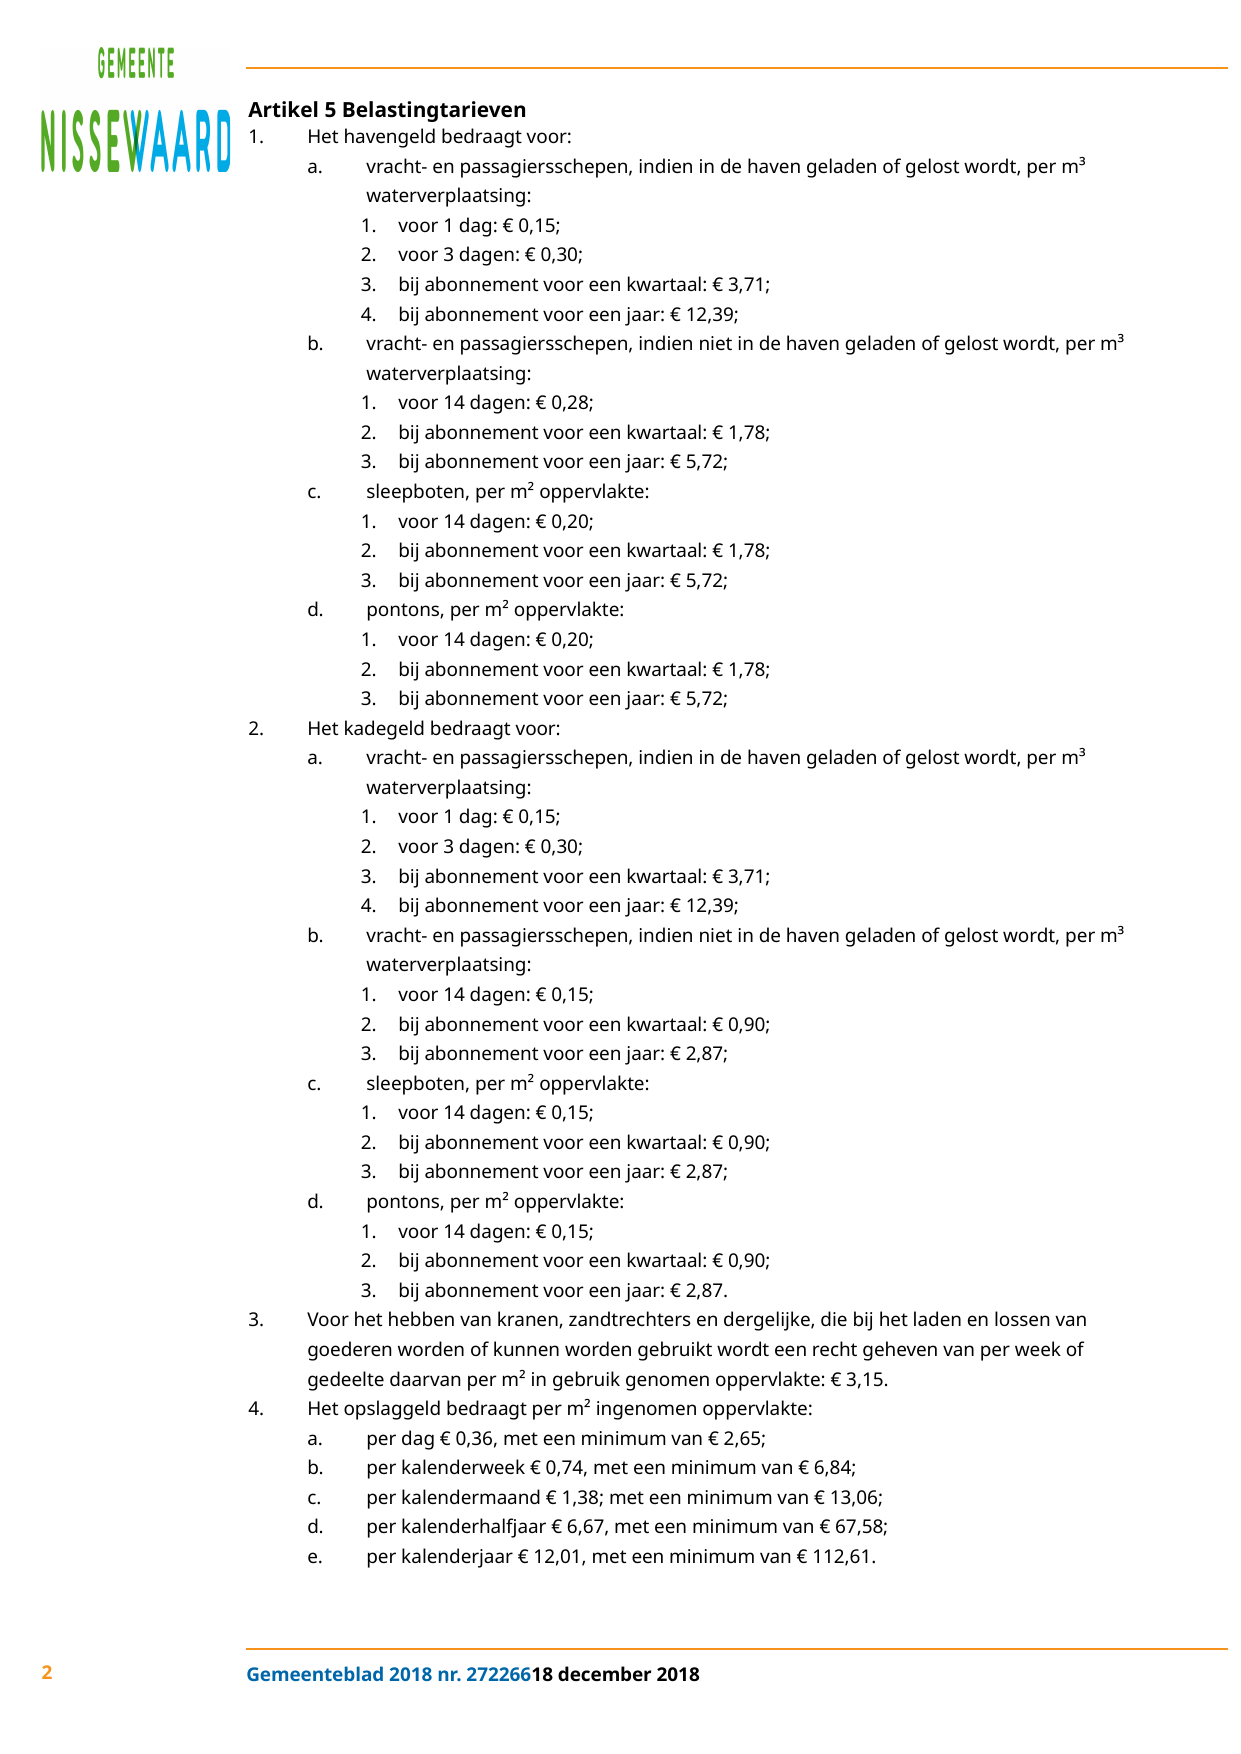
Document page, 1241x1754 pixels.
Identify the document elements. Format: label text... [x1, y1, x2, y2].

list bij abonnement voor een jaar: € 12,39; [361, 892, 1152, 918]
list bij abonnement voor een jaar: € 5,72; [361, 685, 1152, 711]
list voor 14 dagen: € 0,20; [361, 626, 1152, 652]
list Voor het hebben van kranen, zandtrechters en dergelijke, die bij het laden en lossen van goederen worden of kunnen worden gebruikt wordt een recht geheven van per week of gedeelte daarvan per m² in gebruik genomen oppervlakte: € 3,15. [248, 1307, 1152, 1391]
list bij abonnement voor een jaar: € 5,72; [361, 567, 1152, 593]
list voor 14 dagen: € 0,15; [361, 1218, 1152, 1243]
list bij abonnement voor een kwartaal: € 1,78; [361, 656, 1152, 681]
text Artikel 5 Belastingtarieven [248, 95, 1152, 123]
list pontons, per m² oppervlakte: [307, 1188, 1152, 1214]
list voor 1 dag: € 0,15; [361, 212, 1152, 238]
list per kalendermaand € 1,38; met een minimum van € 13,06; [307, 1484, 1152, 1510]
list per kalenderhalfjaar € 6,67, met een minimum van € 67,58; [307, 1514, 1152, 1539]
list per dag € 0,36, met een minimum van € 2,65; [307, 1425, 1152, 1451]
list voor 14 dagen: € 0,20; [361, 508, 1152, 533]
list vracht- en passagiersschepen, indien niet in de haven geladen of gelost wordt, per m³ waterverplaatsing: [307, 330, 1152, 386]
list bij abonnement voor een kwartaal: € 3,71; [361, 863, 1152, 888]
list voor 1 dag: € 0,15; [361, 804, 1152, 829]
list bij abonnement voor een kwartaal: € 3,71; [361, 271, 1152, 297]
list bij abonnement voor een jaar: € 2,87; [361, 1040, 1152, 1066]
picture [222, 122, 227, 160]
list voor 14 dagen: € 0,15; [361, 1099, 1152, 1125]
list sleepboten, per m² oppervlakte: [307, 1070, 1152, 1096]
list per kalenderweek € 0,74, met een minimum van € 6,84; [307, 1454, 1152, 1480]
list voor 14 dagen: € 0,15; [361, 981, 1152, 1007]
list sleepboten, per m² oppervlakte: [307, 478, 1152, 504]
list pontons, per m² oppervlakte: [307, 597, 1152, 622]
list vracht- en passagiersschepen, indien niet in de haven geladen of gelost wordt, per m³ waterverplaatsing: [307, 922, 1152, 977]
list voor 14 dagen: € 0,28; [361, 389, 1152, 415]
list bij abonnement voor een jaar: € 2,87. [361, 1277, 1152, 1303]
picture [200, 151, 206, 172]
list per kalenderjaar € 12,01, met een minimum van € 112,61. [307, 1543, 1152, 1569]
picture [176, 157, 187, 172]
picture [41, 47, 231, 172]
list Het kadegeld bedraagt voor: [248, 715, 1152, 741]
list Het havengeld bedraagt voor: [248, 123, 1152, 149]
picture [201, 122, 206, 138]
picture [154, 157, 165, 172]
list bij abonnement voor een kwartaal: € 0,90; [361, 1129, 1152, 1155]
list vracht- en passagiersschepen, indien in de haven geladen of gelost wordt, per m³ waterverplaatsing: [307, 153, 1152, 208]
list bij abonnement voor een jaar: € 12,39; [361, 301, 1152, 326]
list voor 3 dagen: € 0,30; [361, 242, 1152, 267]
list vracht- en passagiersschepen, indien in de haven geladen of gelost wordt, per m³ waterverplaatsing: [307, 744, 1152, 800]
list voor 3 dagen: € 0,30; [361, 833, 1152, 859]
list bij abonnement voor een kwartaal: € 0,90; [361, 1247, 1152, 1273]
list bij abonnement voor een kwartaal: € 1,78; [361, 537, 1152, 563]
list bij abonnement voor een kwartaal: € 1,78; [361, 419, 1152, 445]
list Het opslaggeld bedraagt per m² ingenomen oppervlakte: [248, 1395, 1152, 1421]
list bij abonnement voor een kwartaal: € 0,90; [361, 1011, 1152, 1036]
list bij abonnement voor een jaar: € 5,72; [361, 449, 1152, 474]
list bij abonnement voor een jaar: € 2,87; [361, 1159, 1152, 1184]
